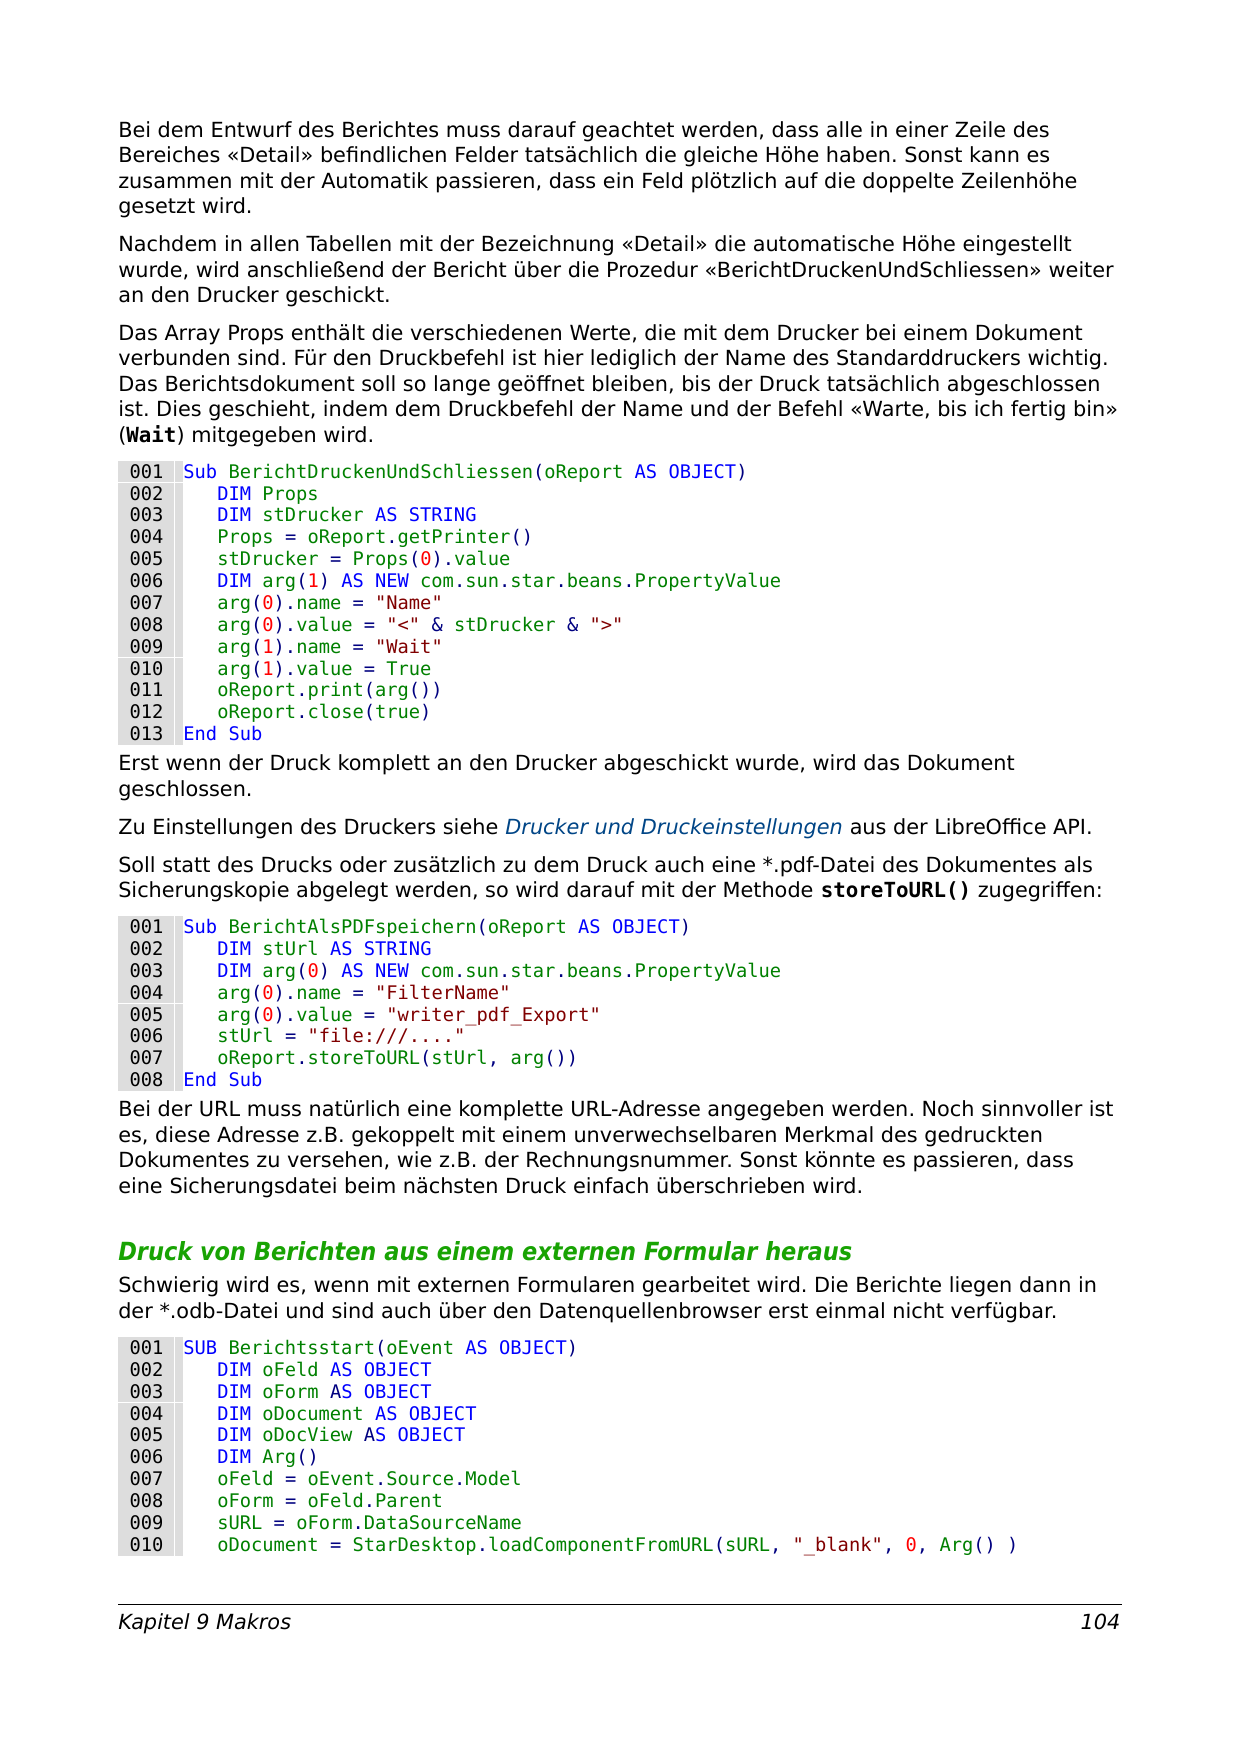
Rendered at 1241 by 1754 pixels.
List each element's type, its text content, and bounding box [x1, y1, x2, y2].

list Sub BerichtAlsPDFspeichern(oReport AS OBJECT) [183, 916, 1122, 938]
list DIM arg(1) AS NEW com.sun.star.beans.PropertyValue [183, 570, 1122, 592]
list arg(0).value = "<" & stDrucker & ">" [183, 614, 1122, 636]
text Soll statt des Drucks oder zusätzlich zu dem Druck auch eine *.pdf-Datei des Dokumentes als Sicherungskopie abgelegt werden, so wird darauf mit der Methode storeToURL() zugegriffen: [118, 853, 1122, 902]
list oFeld = oEvent.Source.Model [183, 1468, 1122, 1490]
list Sub BerichtDruckenUndSchliessen(oReport AS OBJECT) [183, 461, 1122, 482]
text Bei der URL muss natürlich eine komplette URL-Adresse angegeben werden. Noch sinnvoller ist es, diese Adresse z.B. gekoppelt mit einem unverwechselbaren Merkmal des gedruckten Dokumentes zu versehen, wie z.B. der Rechnungsnummer. Sonst könnte es passieren, dass eine Sicherungsdatei beim nächsten Druck einfach überschrieben wird. [118, 1097, 1122, 1198]
text Nachdem in allen Tabellen mit der Bezeichnung «Detail» die automatische Höhe eingestellt wurde, wird anschließend der Bericht über die Prozedur «BerichtDruckenUndSchliessen» weiter an den Drucker geschickt. [118, 232, 1122, 307]
list arg(0).name = "Name" [183, 592, 1122, 614]
list sURL = oForm.DataSourceName [183, 1512, 1122, 1534]
list arg(0).name = "FilterName" [183, 982, 1122, 1003]
text Schwierig wird es, wenn mit externen Formularen gearbeitet wird. Die Berichte liegen dann in der *.odb-Datei und sind auch über den Datenquellenbrowser erst einmal nicht verfügbar. [118, 1273, 1122, 1323]
list DIM stDrucker AS STRING [183, 504, 1122, 526]
text Erst wenn der Druck komplett an den Drucker abgeschickt wurde, wird das Dokument geschlossen. [118, 751, 1122, 801]
list End Sub [183, 723, 1122, 745]
list oForm = oFeld.Parent [183, 1490, 1122, 1512]
list DIM Arg() [183, 1446, 1122, 1468]
list DIM oForm AS OBJECT [183, 1381, 1122, 1402]
text Das Array Props enthält die verschiedenen Werte, die mit dem Drucker bei einem Dokument verbunden sind. Für den Druckbefehl ist hier lediglich der Name des Standarddruckers wichtig. Das Berichtsdokument soll so lange geöffnet bleiben, bis der Druck tatsächlich abgeschlossen ist. Dies geschieht, indem dem Druckbefehl der Name und der Befehl «Warte, bis ich fertig bin» (Wait) mitgegeben wird. [118, 321, 1122, 447]
text Zu Einstellungen des Druckers siehe Drucker und Druckeinstellungen aus der LibreOffice API. [118, 815, 1122, 839]
list oReport.storeToURL(stUrl, arg()) [183, 1047, 1122, 1069]
list DIM arg(0) AS NEW com.sun.star.beans.PropertyValue [183, 960, 1122, 982]
list oReport.close(true) [183, 701, 1122, 723]
text Bei dem Entwurf des Berichtes muss darauf geachtet werden, dass alle in einer Zeile des Bereiches «Detail» befindlichen Felder tatsächlich die gleiche Höhe haben. Sonst kann es zusammen mit der Automatik passieren, dass ein Feld plötzlich auf die doppelte Zeilenhöhe gesetzt wird. [118, 118, 1122, 219]
list DIM Props [118, 482, 1122, 504]
subtitle Druck von Berichten aus einem externen Formular heraus [118, 1237, 1122, 1266]
list stUrl = "file:///...." [183, 1025, 1122, 1047]
list oDocument = StarDesktop.loadComponentFromURL(sURL, "_blank", 0, Arg() ) [183, 1534, 1122, 1556]
list DIM oFeld AS OBJECT [183, 1359, 1122, 1381]
list arg(1).value = True [118, 657, 1122, 679]
list Props = oReport.getPrinter() [183, 526, 1122, 548]
list oReport.print(arg()) [183, 679, 1122, 701]
list arg(1).name = "Wait" [183, 636, 1122, 657]
list arg(0).value = "writer_pdf_Export" [118, 1003, 1122, 1025]
list DIM oDocument AS OBJECT [118, 1402, 1122, 1424]
list SUB Berichtsstart(oEvent AS OBJECT) [183, 1337, 1122, 1359]
list End Sub [183, 1069, 1122, 1091]
list stDrucker = Props(0).value [183, 548, 1122, 570]
list DIM oDocView AS OBJECT [183, 1424, 1122, 1446]
list DIM stUrl AS STRING [183, 938, 1122, 960]
